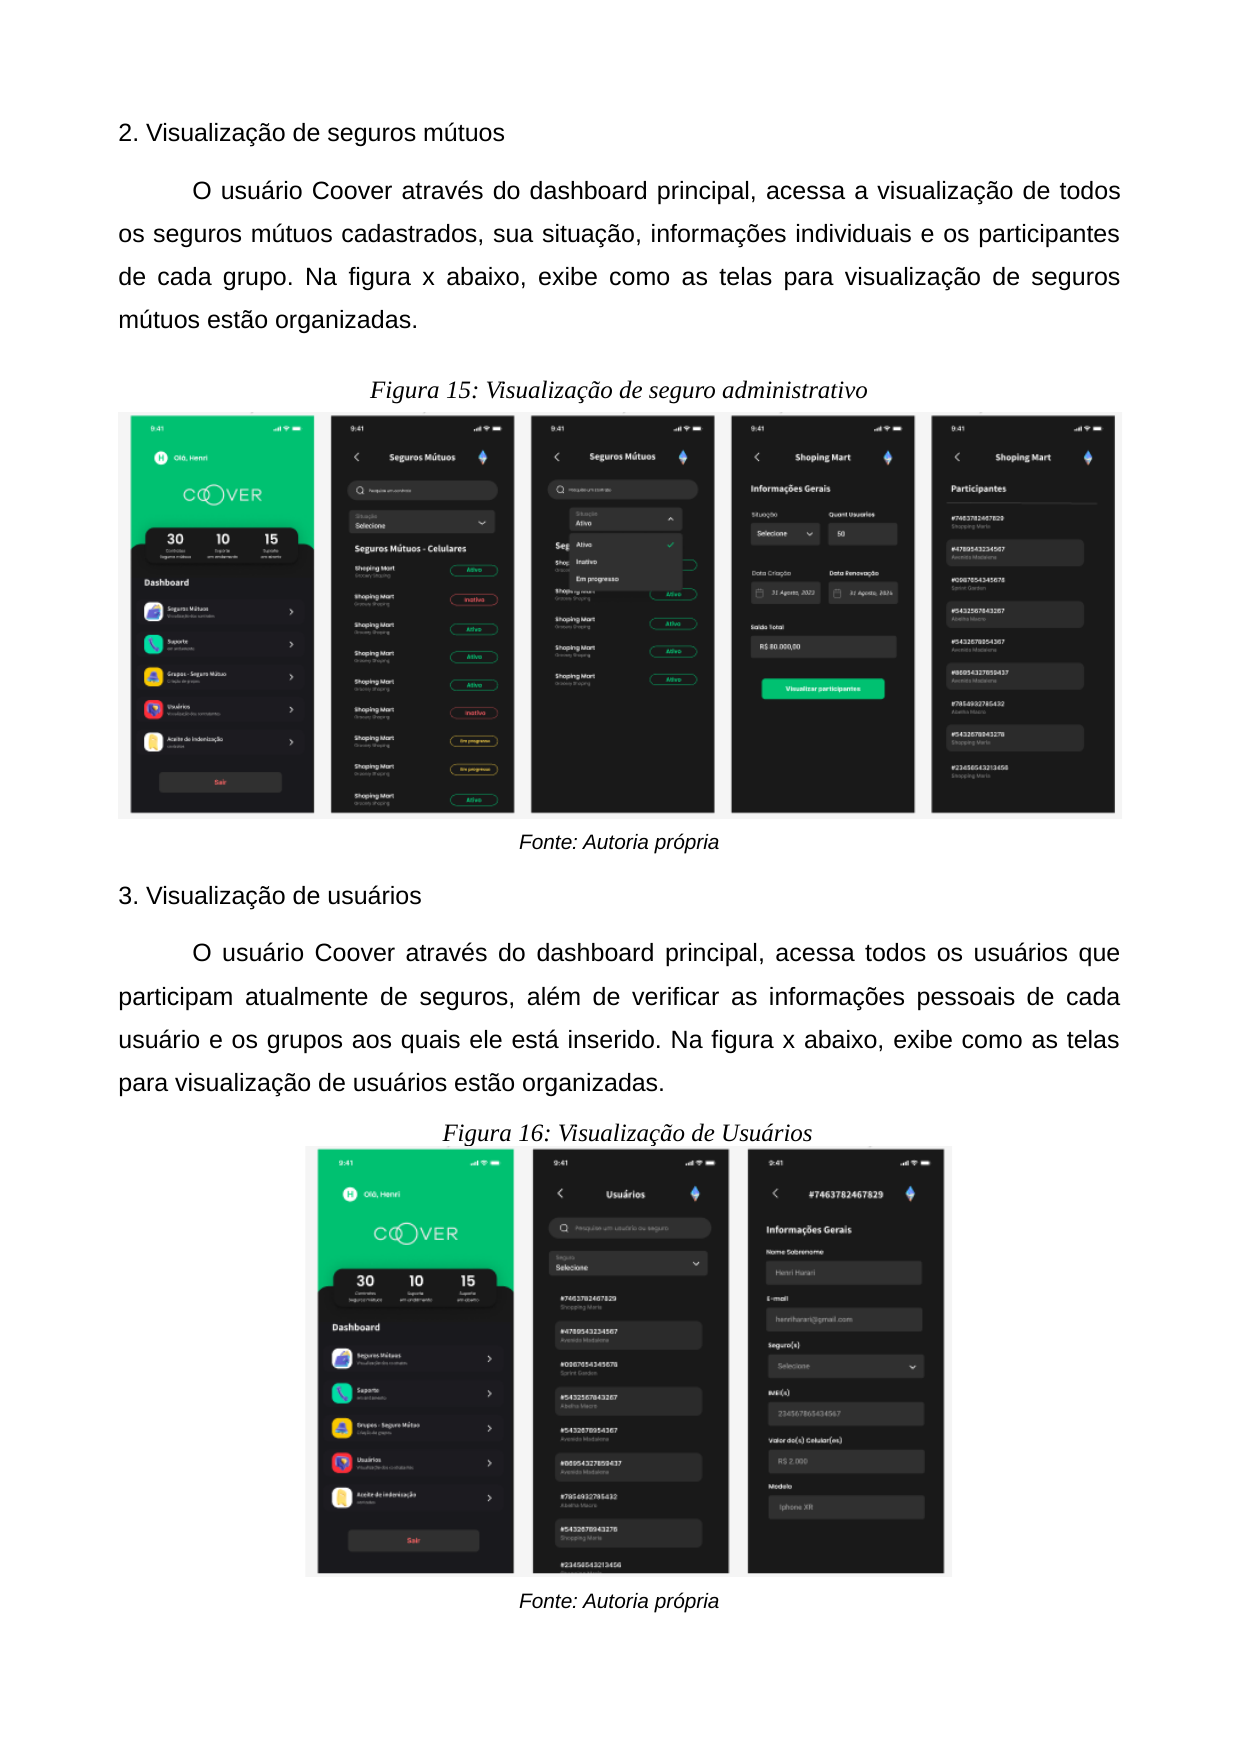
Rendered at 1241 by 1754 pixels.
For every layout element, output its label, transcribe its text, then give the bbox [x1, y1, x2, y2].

text Fonte: Autoria própria [118, 819, 1122, 854]
text O usuário Coover através do dashboard principal, acessa a visualização de todos os seguros mútuos cadastrados, sua situação, informações individuais e os participantes de cada grupo. Na figura x abaixo, exibe como as telas para visualização de seguros mútuos estão organizadas. [118, 176, 1122, 334]
text [118, 363, 1122, 375]
text 2. Visualização de seguros mútuos [118, 118, 1122, 147]
text Figura 16: Visualização de Usuários [305, 1118, 952, 1146]
picture [305, 1146, 953, 1577]
text Figura 15: Visualização de seguro administrativo [118, 375, 1122, 404]
text 3. Visualização de usuários [118, 881, 1122, 909]
text Fonte: Autoria própria [118, 1126, 1122, 1613]
text [305, 1106, 952, 1118]
picture [118, 412, 1123, 819]
text O usuário Coover através do dashboard principal, acessa todos os usuários que participam atualmente de seguros, além de verificar as informações pessoais de cada usuário e os grupos aos quais ele está inserido. Na figura x abaixo, exibe como as telas para visualização de usuários estão organizadas. [118, 938, 1122, 1097]
text [118, 404, 1122, 412]
